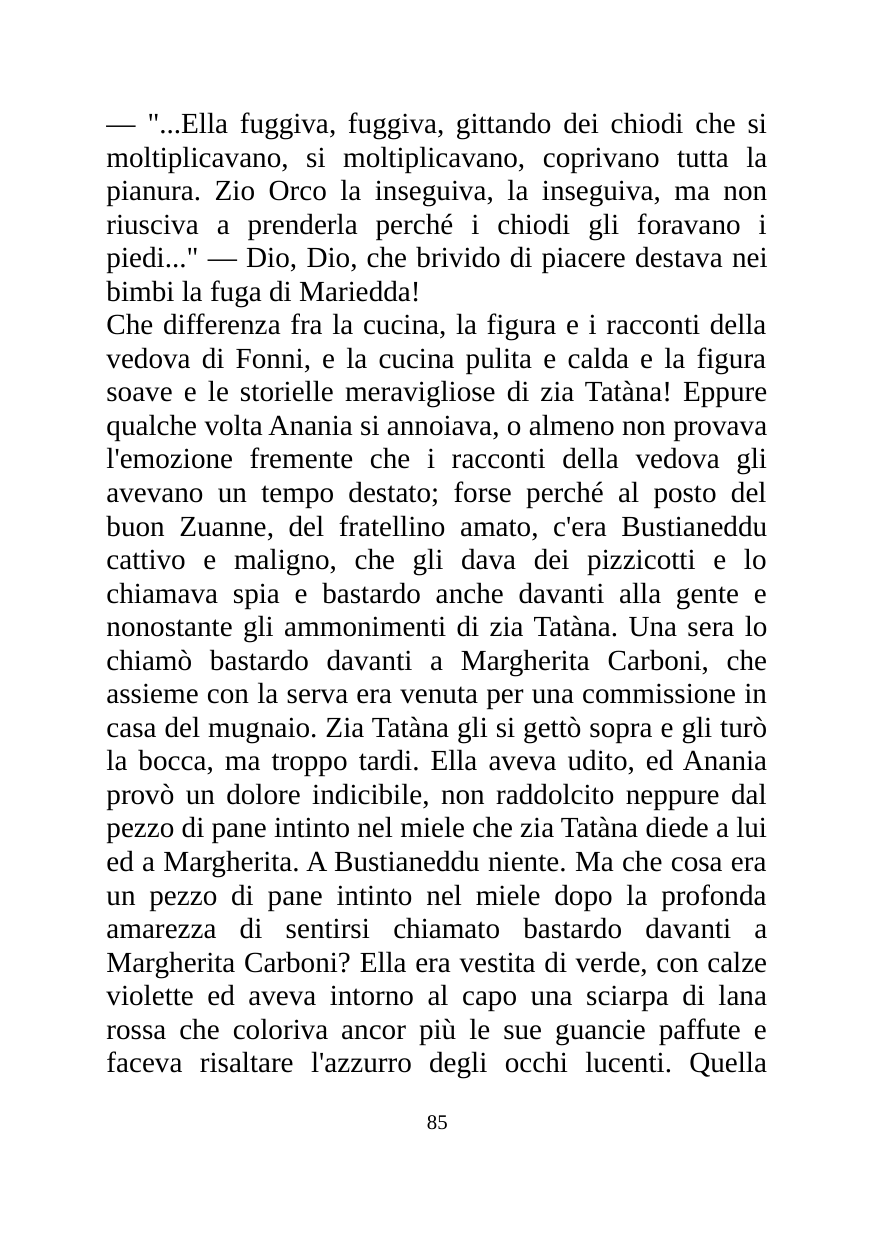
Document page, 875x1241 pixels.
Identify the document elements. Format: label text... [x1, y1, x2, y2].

text — "...Ella fuggiva, fuggiva, gittando dei chiodi che si moltiplicavano, si moltiplicavano, coprivano tutta la pianura. Zio Orco la inseguiva, la inseguiva, ma non riusciva a prenderla perché i chiodi gli foravano i piedi..." — Dio, Dio, che brivido di piacere destava nei bimbi la fuga di Mariedda! [106, 106, 768, 307]
text Che differenza fra la cucina, la figura e i racconti della vedova di Fonni, e la cucina pulita e calda e la figura soave e le storielle meravigliose di zia Tatàna! Eppure qualche volta Anania si annoiava, o almeno non provava l'emozione fremente che i racconti della vedova gli avevano un tempo destato; forse perché al posto del buon Zuanne, del fratellino amato, c'era Bustianeddu cattivo e maligno, che gli dava dei pizzicotti e lo chiamava spia e bastardo anche davanti alla gente e nonostante gli ammonimenti di zia Tatàna. Una sera lo chiamò bastardo davanti a Margherita Carboni, che assieme con la serva era venuta per una commissione in casa del mugnaio. Zia Tatàna gli si gettò sopra e gli turò la bocca, ma troppo tardi. Ella aveva udito, ed Anania provò un dolore indicibile, non raddolcito neppure dal pezzo di pane intinto nel miele che zia Tatàna diede a lui ed a Margherita. A Bustianeddu niente. Ma che cosa era un pezzo di pane intinto nel miele dopo la profonda amarezza di sentirsi chiamato bastardo davanti a Margherita Carboni? Ella era vestita di verde, con calze violette ed aveva intorno al capo una sciarpa di lana rossa che coloriva ancor più le sue guancie paffute e faceva risaltare l'azzurro degli occhi lucenti. Quella [106, 307, 768, 1079]
